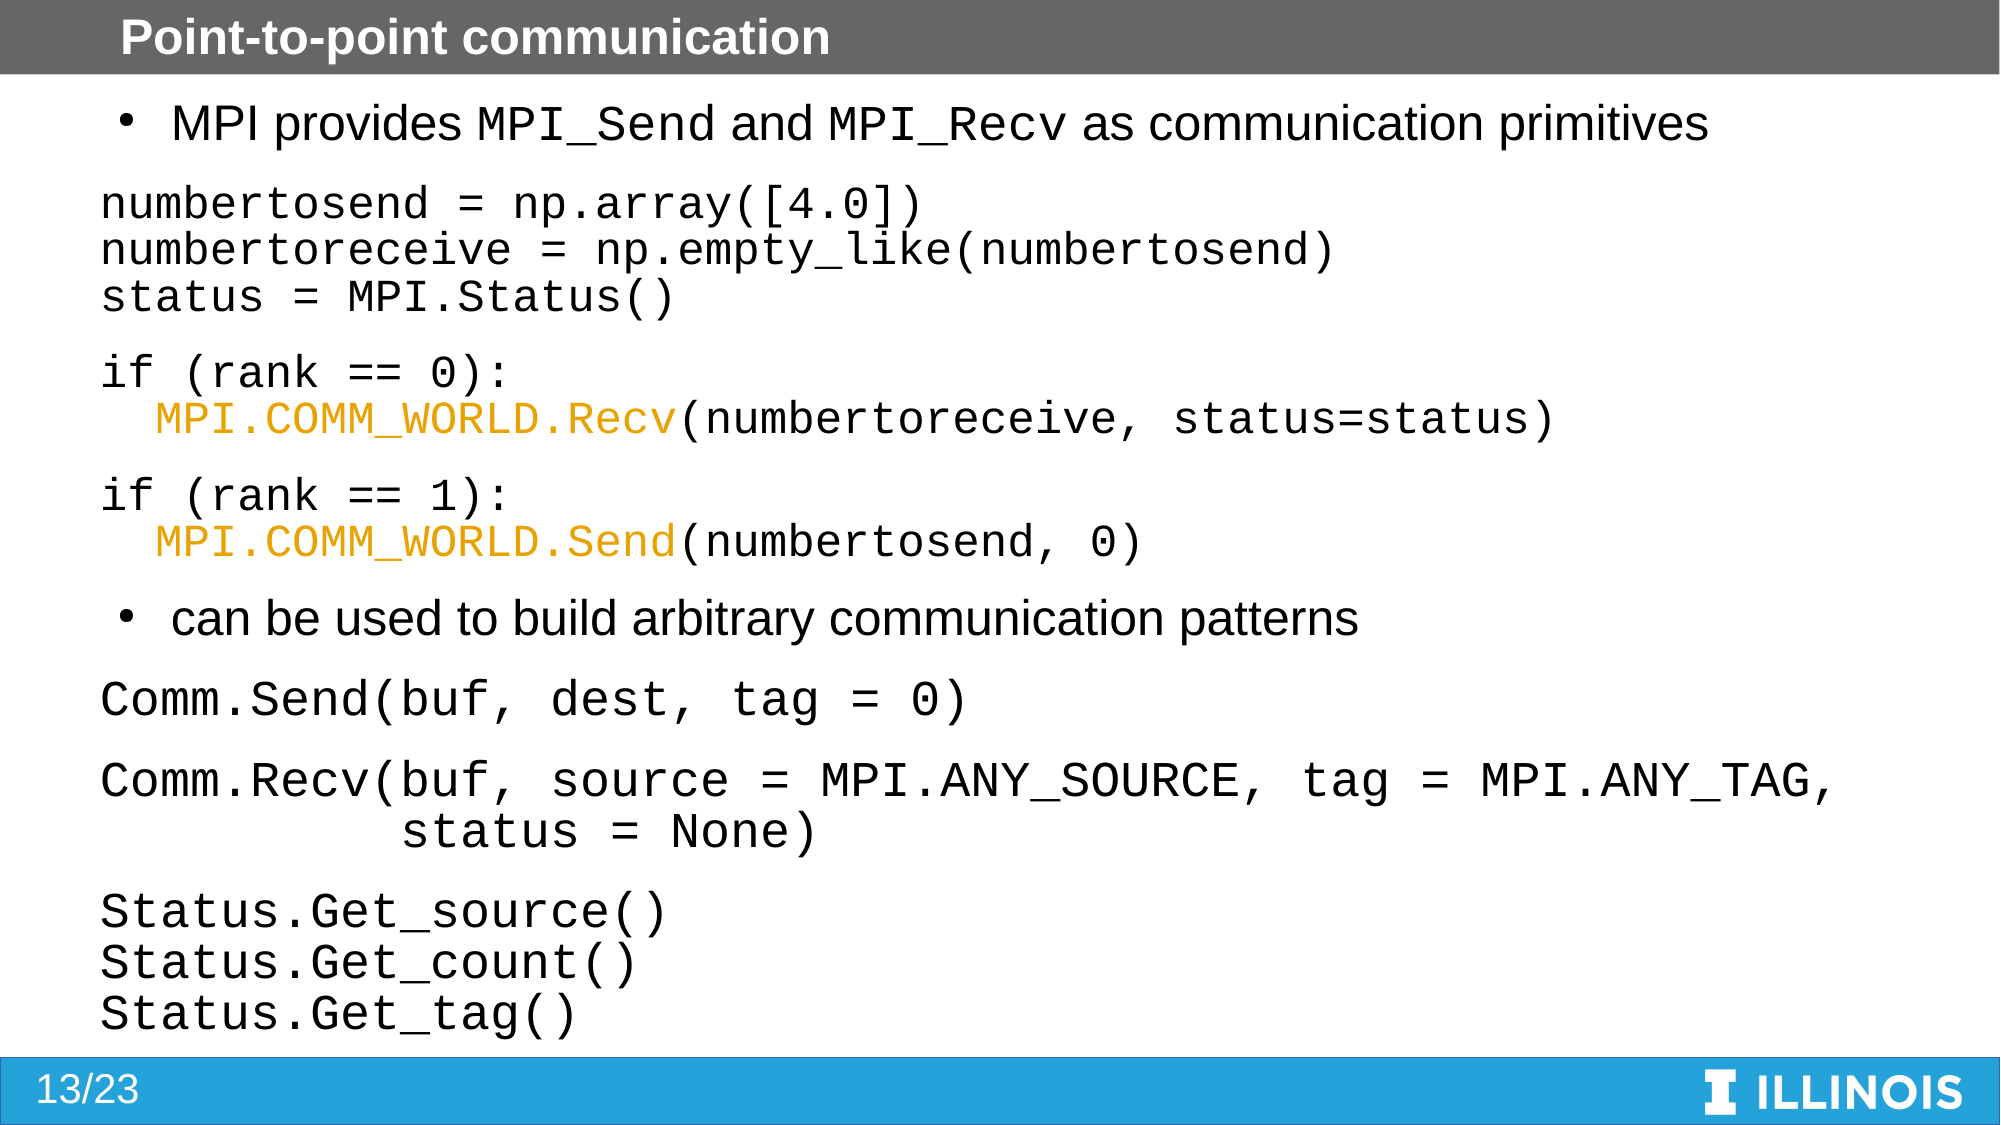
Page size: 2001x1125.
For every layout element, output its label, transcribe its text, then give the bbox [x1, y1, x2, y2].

title Point-to-point communication [0, 0, 2000, 75]
list MPI provides MPI_Send and MPI_Recv as communication primitives numbertosend = np.array([4.0]) numbertoreceive = np.empty_like(numbertosend) status = MPI.Status() if (rank == 0): MPI.COMM_WORLD.Recv(numbertoreceive, status=status) if (rank == 1): MPI.COMM_WORLD.Send(numbertosend, 0) can be used to build arbitrary communication patterns Comm.Send(buf, dest, tag = 0) Comm.Recv(buf, source = MPI.ANY_SOURCE, tag = MPI.ANY_TAG, status = None) Status.Get_source() Status.Get_count() Status.Get_tag() [99, 97, 1900, 1059]
picture [1705, 1069, 1962, 1115]
